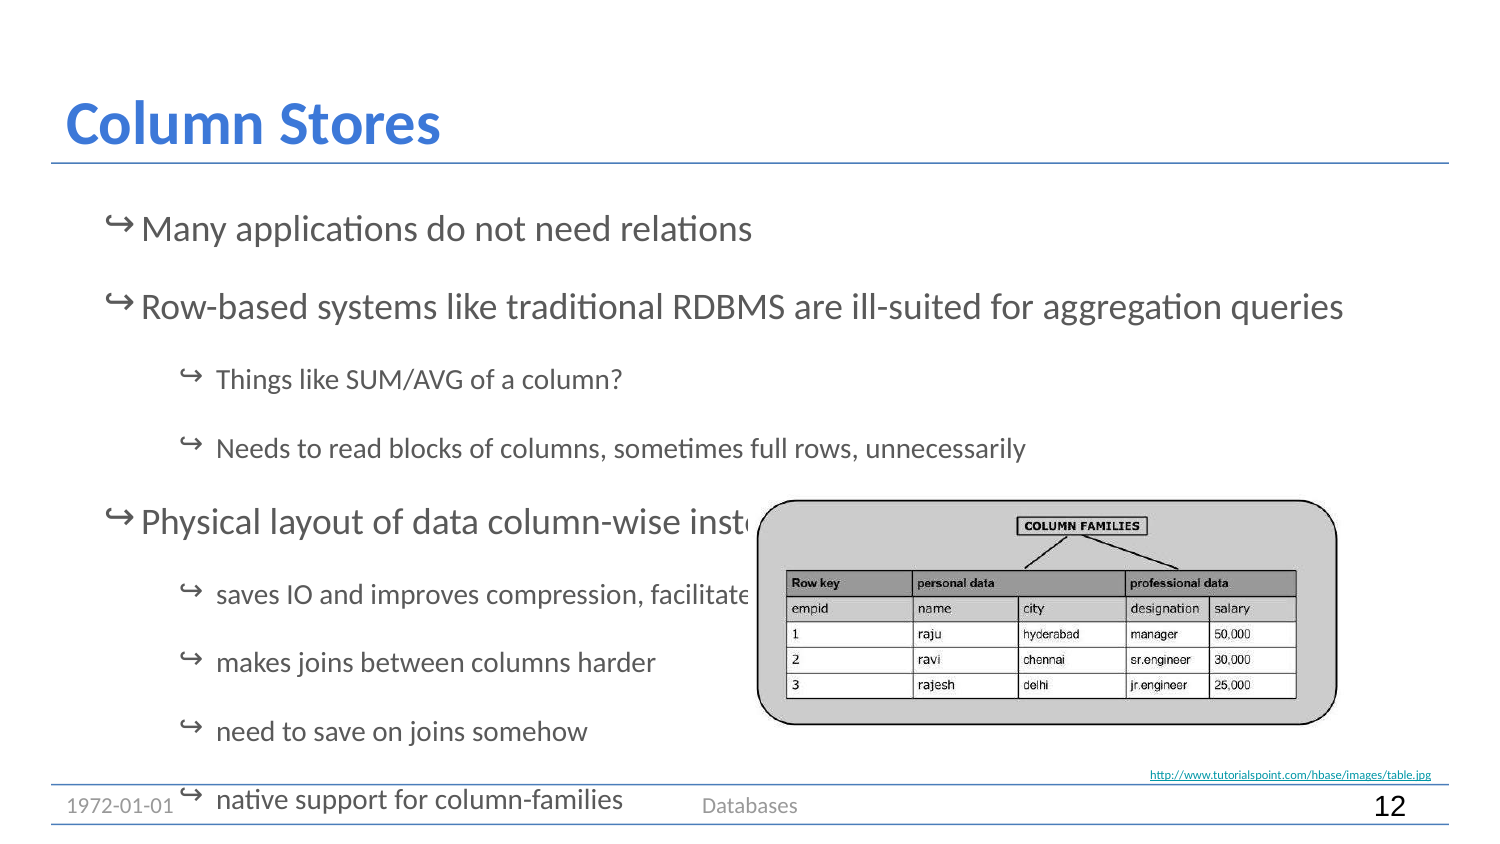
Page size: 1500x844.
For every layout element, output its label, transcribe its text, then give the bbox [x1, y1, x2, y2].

text_box http://www.tutorialspoint.com/hbase/images/table.jpg [988, 752, 1449, 783]
slide_number [1358, 784, 1449, 825]
title Column Stores [51, 72, 1449, 167]
picture [748, 487, 1352, 739]
list Many applications do not need relations Row-based systems like traditional RDBMS are ill-suited for aggregation queries Things like SUM/AVG of a column? Needs to read blocks of columns, sometimes full rows, unnecessarily Physical layout of data column-wise instead saves IO and improves compression, facilitates parallel IO makes joins between columns harder need to save on joins somehow native support for column-families [51, 189, 1449, 750]
